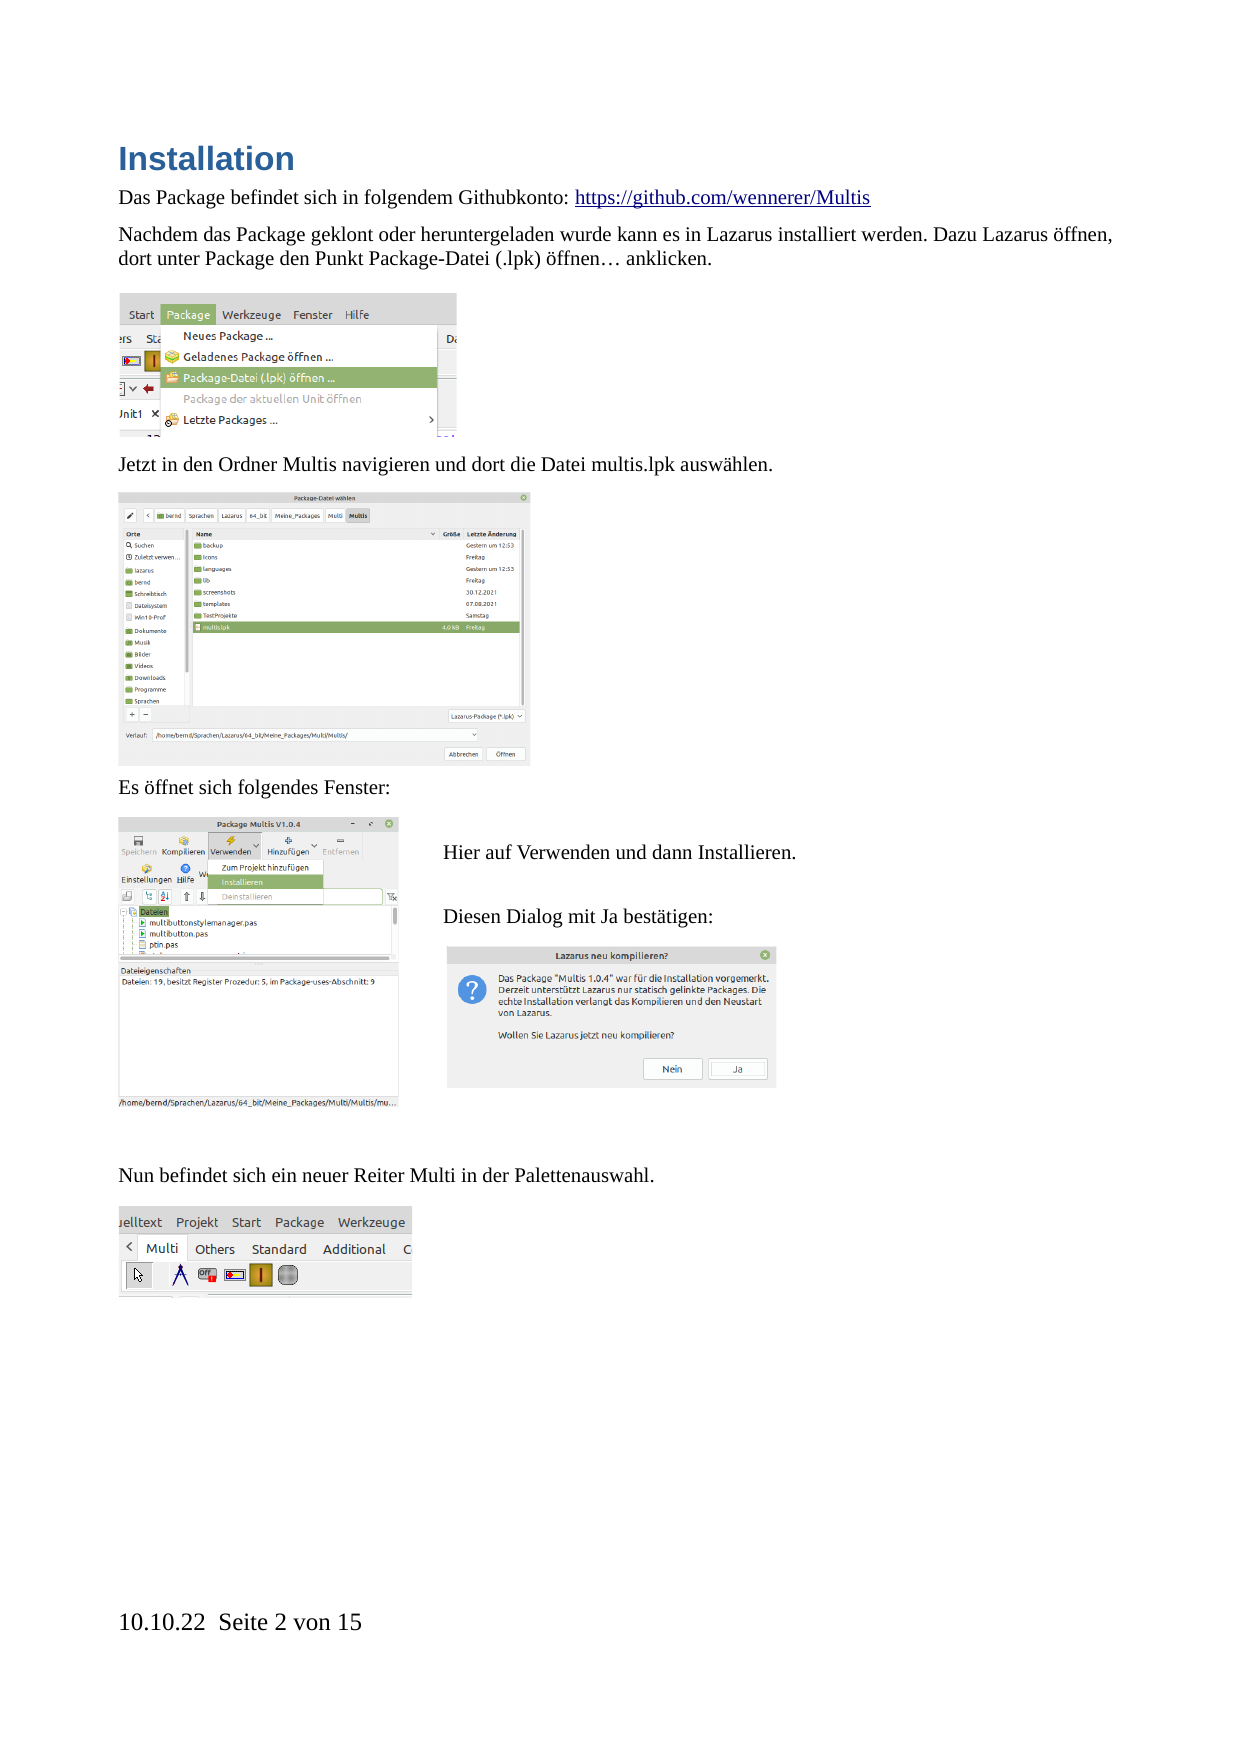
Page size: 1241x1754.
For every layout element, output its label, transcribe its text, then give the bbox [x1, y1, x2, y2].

text Das Package befindet sich in folgendem Githubkonto: https://github.com/wennerer/Multis [118, 190, 1122, 208]
picture [118, 492, 531, 766]
text Jetzt in den Ordner Multis navigieren und dort die Datei multis.lpk auswählen. [118, 458, 1122, 475]
picture [119, 293, 457, 437]
text Es öffnet sich folgendes Fenster: [118, 781, 1122, 798]
subtitle Installation [118, 139, 1122, 178]
text Nachdem das Package geklont oder heruntergeladen wurde kann es in Lazarus installiert werden. Dazu Lazarus öffnen, dort unter Package den Punkt Package-Datei (.lpk) öffnen… anklicken. [118, 222, 1122, 270]
text Nun befindet sich ein neuer Reiter Multi in der Palettenauswahl. [118, 1168, 1122, 1186]
picture [446, 946, 777, 1088]
text Hier auf Verwenden und dann Installieren. [399, 845, 1122, 863]
picture [118, 1206, 413, 1298]
picture [118, 817, 399, 1107]
text Diesen Dialog mit Ja bestätigen: [399, 910, 1122, 927]
